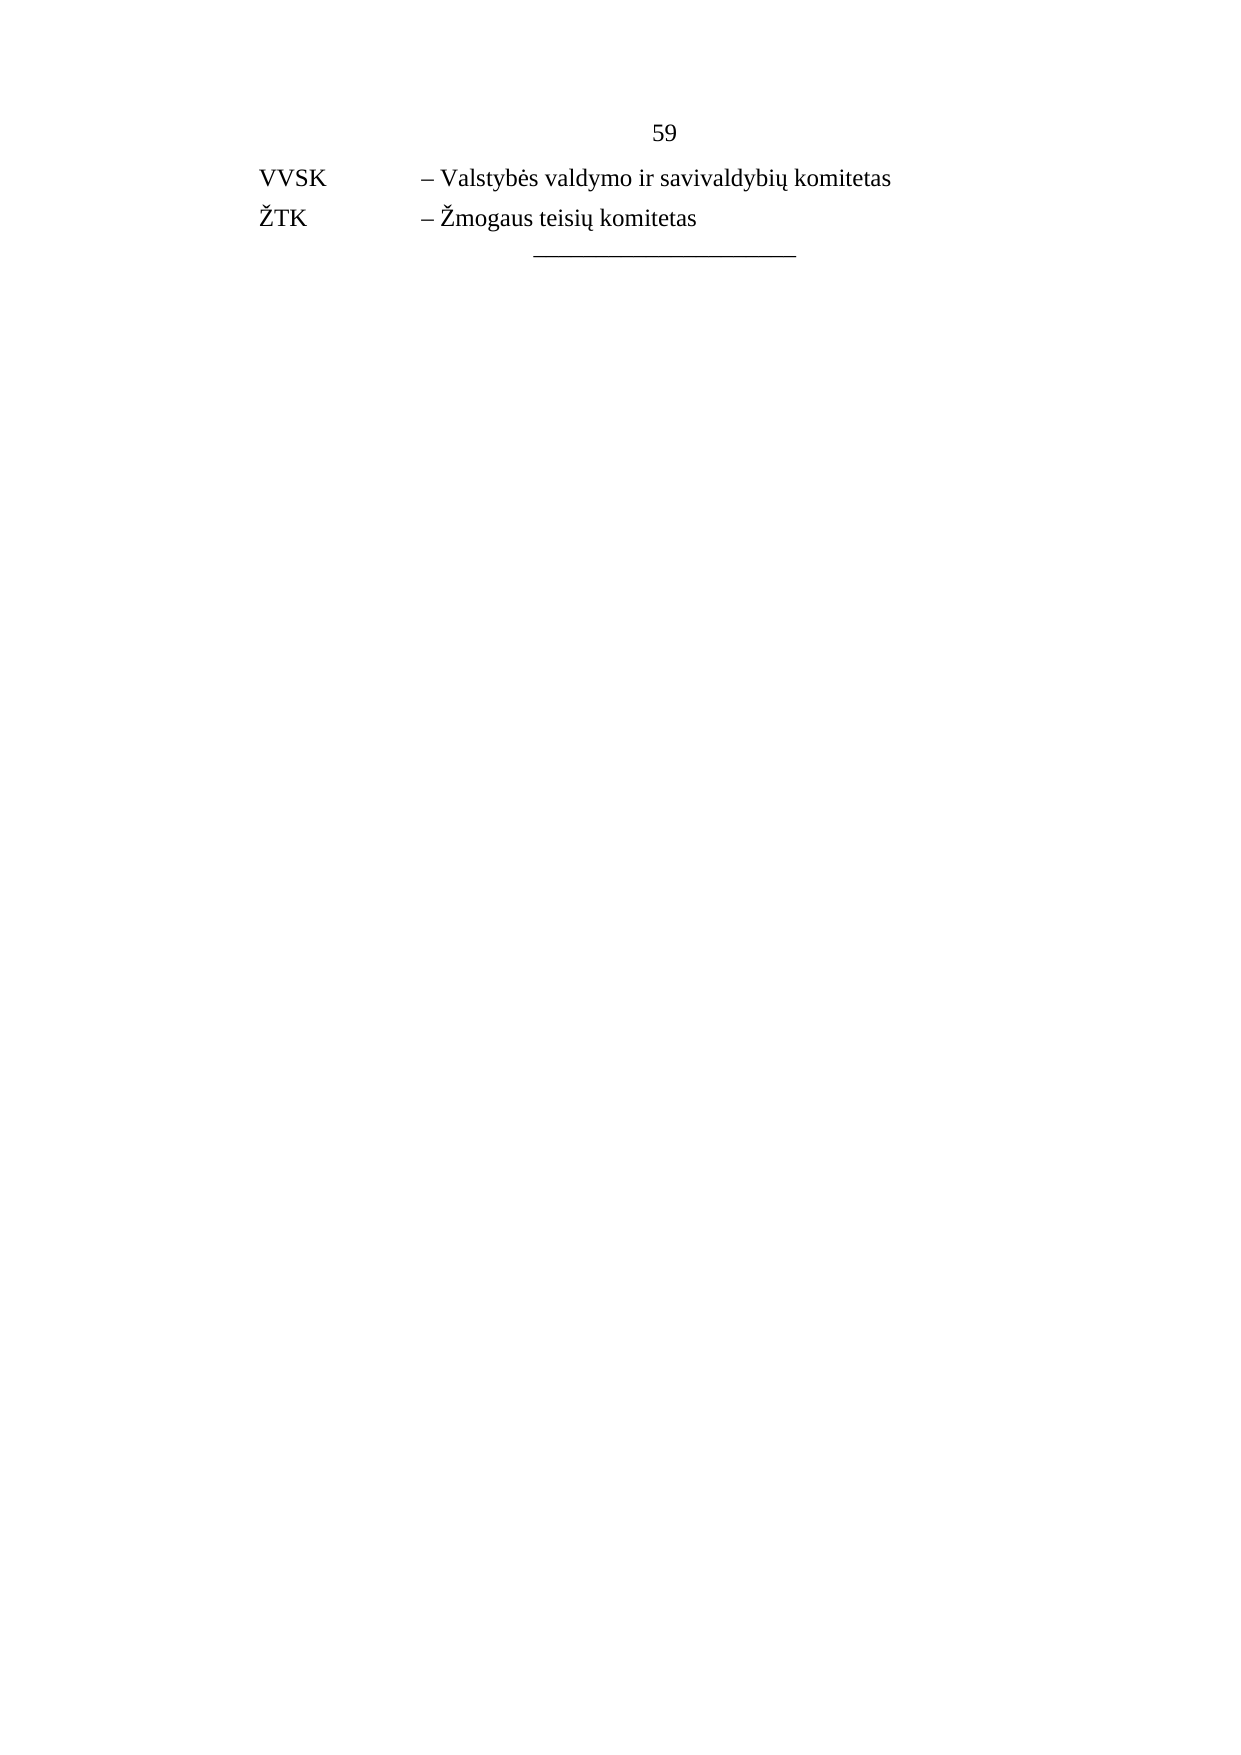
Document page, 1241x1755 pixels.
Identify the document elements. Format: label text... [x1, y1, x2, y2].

table_cell – Žmogaus teisių komitetas [410, 192, 1174, 231]
text _____________________ [177, 231, 1152, 260]
table_cell VVSK [248, 152, 410, 192]
table_cell ŽTK [248, 192, 410, 231]
table_cell – Valstybės valdymo ir savivaldybių komitetas [410, 152, 1174, 192]
